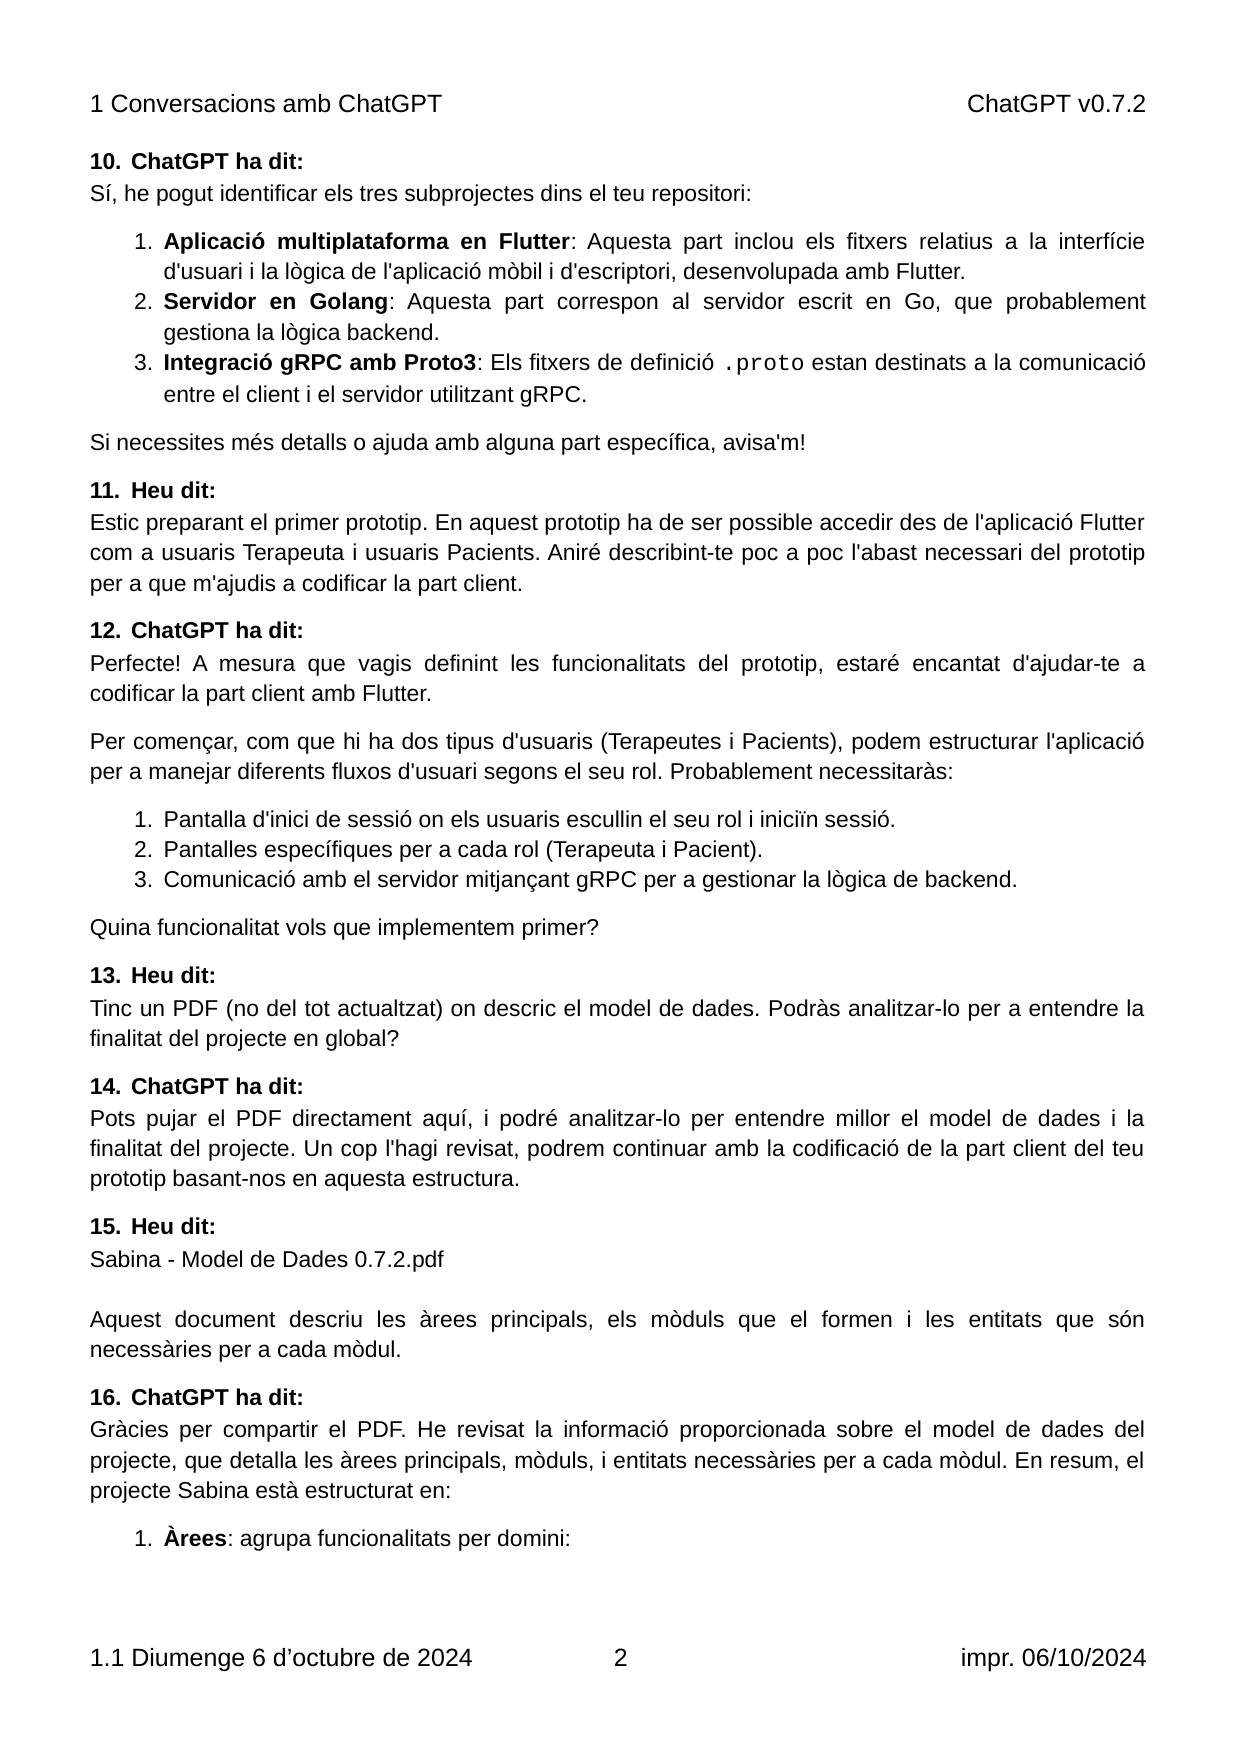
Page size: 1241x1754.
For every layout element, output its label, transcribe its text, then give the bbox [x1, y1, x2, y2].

text Si necessites més detalls o ajuda amb alguna part específica, avisa'm! [89, 429, 1146, 455]
list Servidor en Golang: Aquesta part correspon al servidor escrit en Go, que probablement gestiona la lògica backend. [134, 288, 1146, 345]
list Pantalla d'inici de sessió on els usuaris escullin el seu rol i iniciïn sessió. [134, 806, 1146, 832]
list Comunicació amb el servidor mitjançant gRPC per a gestionar la lògica de backend. [134, 866, 1146, 893]
list Heu dit: [89, 962, 1146, 988]
list ChatGPT ha dit: [89, 148, 1146, 174]
list Àrees: agrupa funcionalitats per domini: [134, 1525, 1146, 1551]
text Aquest document descriu les àrees principals, els mòduls que el formen i les entitats que són necessàries per a cada mòdul. [89, 1306, 1146, 1362]
list ChatGPT ha dit: [89, 617, 1146, 644]
list ChatGPT ha dit: [89, 1384, 1146, 1410]
list ChatGPT ha dit: [89, 1073, 1146, 1099]
list Integració gRPC amb Proto3: Els fitxers de definició .proto estan destinats a la comunicació entre el client i el servidor utilitzant gRPC. [134, 349, 1146, 407]
text Per començar, com que hi ha dos tipus d'usuaris (Terapeutes i Pacients), podem estructurar l'aplicació per a manejar diferents fluxos d'usuari segons el seu rol. Probablement necessitaràs: [89, 728, 1146, 784]
text Perfecte! A mesura que vagis definint les funcionalitats del prototip, estaré encantat d'ajudar-te a codificar la part client amb Flutter. [89, 650, 1146, 706]
text Tinc un PDF (no del tot actualtzat) on descric el model de dades. Podràs analitzar-lo per a entendre la finalitat del projecte en global? [89, 994, 1146, 1051]
list Aplicació multiplataforma en Flutter: Aquesta part inclou els fitxers relatius a la interfície d'usuari i la lògica de l'aplicació mòbil i d'escriptori, desenvolupada amb Flutter. [134, 228, 1146, 284]
list Pantalles específiques per a cada rol (Terapeuta i Pacient). [134, 836, 1146, 862]
list Heu dit: [89, 1213, 1146, 1239]
text Sí, he pogut identificar els tres subprojectes dins el teu repositori: [89, 180, 1146, 206]
text Sabina - Model de Dades 0.7.2.pdf [89, 1246, 1146, 1272]
text Pots pujar el PDF directament aquí, i podré analitzar-lo per entendre millor el model de dades i la finalitat del projecte. Un cop l'hagi revisat, podrem continuar amb la codificació de la part client del teu prototip basant-nos en aquesta estructura. [89, 1105, 1146, 1192]
text Estic preparant el primer prototip. En aquest prototip ha de ser possible accedir des de l'aplicació Flutter com a usuaris Terapeuta i usuaris Pacients. Aniré describint-te poc a poc l'abast necessari del prototip per a que m'ajudis a codificar la part client. [89, 509, 1146, 596]
list Heu dit: [89, 477, 1146, 503]
text Gràcies per compartir el PDF. He revisat la informació proporcionada sobre el model de dades del projecte, que detalla les àrees principals, mòduls, i entitats necessàries per a cada mòdul. En resum, el projecte Sabina està estructurat en: [89, 1416, 1146, 1503]
text Quina funcionalitat vols que implementem primer? [89, 914, 1146, 941]
